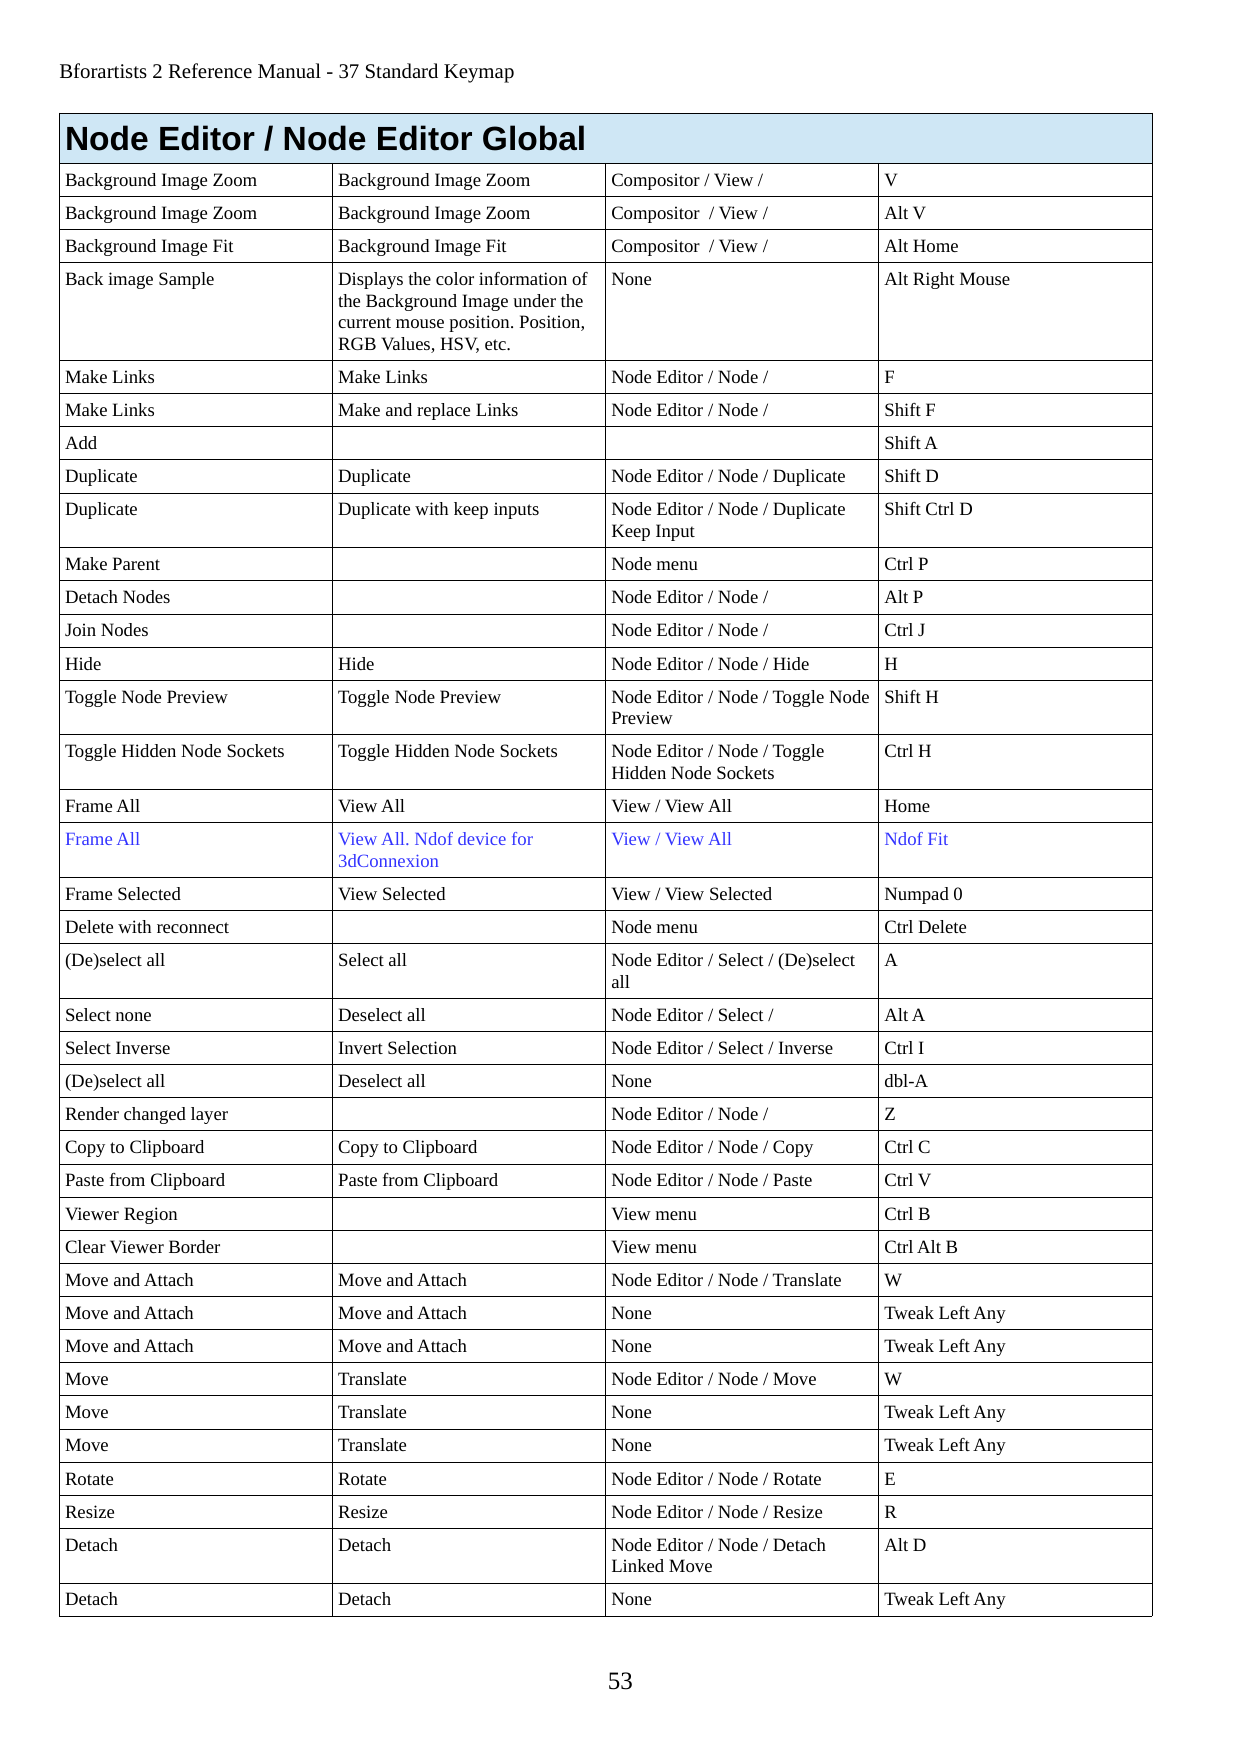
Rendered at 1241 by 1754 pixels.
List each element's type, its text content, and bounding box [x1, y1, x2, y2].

table_cell Ctrl J [879, 615, 1152, 647]
table_cell Background Image Fit [60, 230, 332, 262]
table_cell R [879, 1496, 1152, 1528]
table_cell Node Editor / Node / Duplicate Keep Input [606, 494, 878, 547]
table_cell [606, 427, 878, 459]
table_cell Make Parent [60, 548, 332, 580]
table_cell None [606, 1430, 878, 1462]
table_cell View All. Ndof device for 3dConnexion [333, 823, 605, 877]
table_cell Select all [333, 944, 605, 998]
table_cell Duplicate [60, 494, 332, 547]
table_cell Move and Attach [60, 1297, 332, 1329]
table_cell Node menu [606, 911, 878, 943]
table_cell Tweak Left Any [879, 1330, 1152, 1362]
table_cell Node Editor / Node / Toggle Node Preview [606, 681, 878, 734]
table_cell [333, 615, 605, 647]
table_cell E [879, 1463, 1152, 1495]
table_cell Background Image Zoom [333, 197, 605, 229]
table_cell Duplicate [60, 460, 332, 492]
table_cell Hide [60, 648, 332, 680]
table_cell Numpad 0 [879, 878, 1152, 910]
table_cell Move and Attach [60, 1330, 332, 1362]
table_cell Node Editor / Select / [606, 999, 878, 1031]
table_cell View menu [606, 1198, 878, 1230]
table_cell Toggle Node Preview [60, 681, 332, 734]
table_cell None [606, 1330, 878, 1362]
table_cell View / View All [606, 823, 878, 877]
table_cell Move and Attach [333, 1330, 605, 1362]
table_cell dbl-A [879, 1065, 1152, 1097]
table_cell Node menu [606, 548, 878, 580]
table_cell [333, 427, 605, 459]
table_cell Alt P [879, 581, 1152, 613]
table_cell Home [879, 790, 1152, 822]
table_cell Duplicate [333, 460, 605, 492]
table_cell Resize [60, 1496, 332, 1528]
table_cell Node Editor / Node / [606, 1098, 878, 1130]
table_cell Render changed layer [60, 1098, 332, 1130]
table_cell Toggle Hidden Node Sockets [60, 735, 332, 789]
table_cell [333, 1198, 605, 1230]
table_cell None [606, 263, 878, 360]
table_cell Viewer Region [60, 1198, 332, 1230]
table_cell Move [60, 1430, 332, 1462]
table_cell Ctrl P [879, 548, 1152, 580]
table_cell Shift A [879, 427, 1152, 459]
table_cell Node Editor / Node / [606, 394, 878, 426]
table_cell H [879, 648, 1152, 680]
table_cell Copy to Clipboard [333, 1131, 605, 1163]
table_cell Ctrl B [879, 1198, 1152, 1230]
table_cell Rotate [60, 1463, 332, 1495]
table_cell F [879, 361, 1152, 393]
table_cell Clear Viewer Border [60, 1231, 332, 1263]
table_cell Resize [333, 1496, 605, 1528]
table_cell Shift F [879, 394, 1152, 426]
table_cell Ctrl H [879, 735, 1152, 789]
table_cell Move and Attach [333, 1297, 605, 1329]
table_cell Select none [60, 999, 332, 1031]
table_cell Alt V [879, 197, 1152, 229]
table_cell Node Editor / Node / Rotate [606, 1463, 878, 1495]
table_cell (De)select all [60, 944, 332, 998]
table_cell A [879, 944, 1152, 998]
table_cell Node Editor / Node / Toggle Hidden Node Sockets [606, 735, 878, 789]
table_cell Background Image Zoom [333, 164, 605, 196]
table_cell Node Editor / Node / [606, 615, 878, 647]
table_cell None [606, 1584, 878, 1616]
table_cell Node Editor / Node / Resize [606, 1496, 878, 1528]
table_cell Paste from Clipboard [333, 1165, 605, 1197]
table_cell Detach [333, 1529, 605, 1582]
table_cell Hide [333, 648, 605, 680]
table_cell Alt Home [879, 230, 1152, 262]
table_cell [333, 1231, 605, 1263]
table_cell Tweak Left Any [879, 1430, 1152, 1462]
table_cell [333, 1098, 605, 1130]
table_cell Background Image Zoom [60, 197, 332, 229]
table_cell Node Editor / Node / [606, 361, 878, 393]
table_cell Alt D [879, 1529, 1152, 1582]
table_cell Back image Sample [60, 263, 332, 360]
table_cell Paste from Clipboard [60, 1165, 332, 1197]
table_cell Ctrl V [879, 1165, 1152, 1197]
table_cell Copy to Clipboard [60, 1131, 332, 1163]
table_cell Ctrl Delete [879, 911, 1152, 943]
table_cell Frame All [60, 790, 332, 822]
table_cell V [879, 164, 1152, 196]
table_cell Node Editor / Node / Move [606, 1363, 878, 1395]
table_cell Displays the color information of the Background Image under the current mouse position. Position, RGB Values, HSV, etc. [333, 263, 605, 360]
table_cell [333, 911, 605, 943]
table_cell Node Editor / Node / Translate [606, 1264, 878, 1296]
table_cell Translate [333, 1396, 605, 1428]
table_cell Frame All [60, 823, 332, 877]
table_cell Node Editor / Node / [606, 581, 878, 613]
table_cell Tweak Left Any [879, 1584, 1152, 1616]
table_cell Tweak Left Any [879, 1396, 1152, 1428]
table_cell Compositor / View / [606, 164, 878, 196]
table_cell Translate [333, 1363, 605, 1395]
table_cell Shift D [879, 460, 1152, 492]
table_cell Detach [60, 1529, 332, 1582]
table_cell Ctrl Alt B [879, 1231, 1152, 1263]
table_cell W [879, 1264, 1152, 1296]
table_cell Make Links [60, 361, 332, 393]
table_cell Make Links [333, 361, 605, 393]
table_cell W [879, 1363, 1152, 1395]
table_cell Delete with reconnect [60, 911, 332, 943]
table_cell Invert Selection [333, 1032, 605, 1064]
table_cell Alt A [879, 999, 1152, 1031]
table_cell Background Image Zoom [60, 164, 332, 196]
table_cell View / View All [606, 790, 878, 822]
table_cell Detach [333, 1584, 605, 1616]
table_cell Shift Ctrl D [879, 494, 1152, 547]
table_cell Node Editor / Node / Duplicate [606, 460, 878, 492]
table_cell Frame Selected [60, 878, 332, 910]
table_cell View Selected [333, 878, 605, 910]
table_cell Node Editor / Node / Copy [606, 1131, 878, 1163]
table_cell Move [60, 1363, 332, 1395]
table_cell Deselect all [333, 1065, 605, 1097]
table_cell Duplicate with keep inputs [333, 494, 605, 547]
table_cell Background Image Fit [333, 230, 605, 262]
table_cell Compositor / View / [606, 230, 878, 262]
table_cell Node Editor / Node / Hide [606, 648, 878, 680]
table_cell Rotate [333, 1463, 605, 1495]
table_cell [333, 548, 605, 580]
table_cell None [606, 1297, 878, 1329]
table_cell Tweak Left Any [879, 1297, 1152, 1329]
table_cell View All [333, 790, 605, 822]
table_header Node Editor / Node Editor Global [60, 114, 1152, 163]
table_cell Node Editor / Select / Inverse [606, 1032, 878, 1064]
table_cell View menu [606, 1231, 878, 1263]
table_cell Deselect all [333, 999, 605, 1031]
table_cell Make and replace Links [333, 394, 605, 426]
table_cell Select Inverse [60, 1032, 332, 1064]
table_cell View / View Selected [606, 878, 878, 910]
table_cell None [606, 1065, 878, 1097]
table_cell Node Editor / Select / (De)select all [606, 944, 878, 998]
table_cell Ndof Fit [879, 823, 1152, 877]
table_cell Join Nodes [60, 615, 332, 647]
table_cell Ctrl C [879, 1131, 1152, 1163]
table_cell Move and Attach [60, 1264, 332, 1296]
table_cell Move and Attach [333, 1264, 605, 1296]
table_cell Node Editor / Node / Paste [606, 1165, 878, 1197]
table_cell Z [879, 1098, 1152, 1130]
table_cell Toggle Hidden Node Sockets [333, 735, 605, 789]
table_cell Make Links [60, 394, 332, 426]
table_cell Add [60, 427, 332, 459]
table_cell Detach [60, 1584, 332, 1616]
table_cell Shift H [879, 681, 1152, 734]
table_cell (De)select all [60, 1065, 332, 1097]
table_cell Toggle Node Preview [333, 681, 605, 734]
table_cell Alt Right Mouse [879, 263, 1152, 360]
table_cell [333, 581, 605, 613]
table_cell Translate [333, 1430, 605, 1462]
table_cell Ctrl I [879, 1032, 1152, 1064]
table_cell Move [60, 1396, 332, 1428]
table_cell None [606, 1396, 878, 1428]
table_cell Node Editor / Node / Detach Linked Move [606, 1529, 878, 1582]
table_cell Detach Nodes [60, 581, 332, 613]
table_cell Compositor / View / [606, 197, 878, 229]
